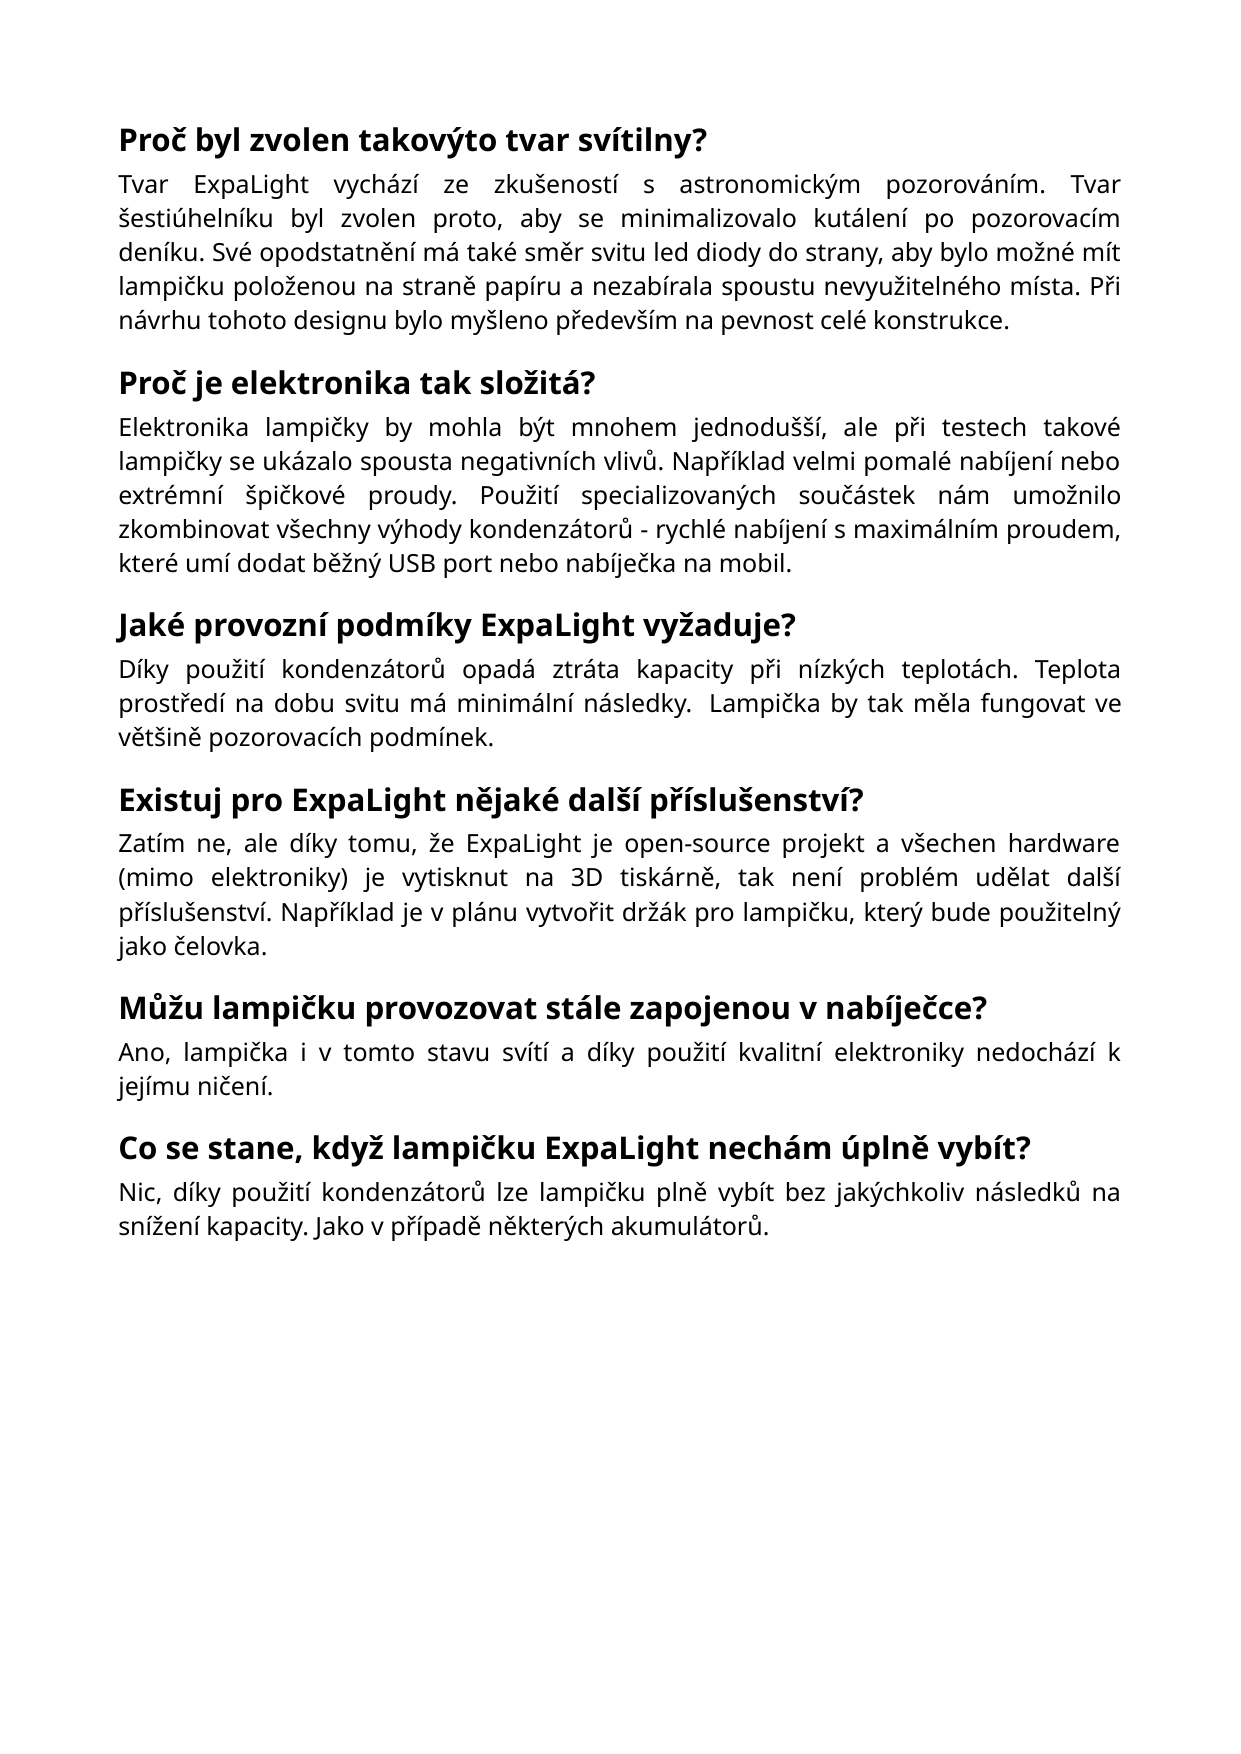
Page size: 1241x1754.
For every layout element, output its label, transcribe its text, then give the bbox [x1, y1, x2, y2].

text Nic, díky použití kondenzátorů lze lampičku plně vybít bez jakýchkoliv následků na snížení kapacity. Jako v případě některých akumulátorů. [118, 1175, 1122, 1243]
text Zatím ne, ale díky tomu, že ExpaLight je open-source projekt a všechen hardware (mimo elektroniky) je vytisknut na 3D tiskárně, tak není problém udělat další příslušenství. Například je v plánu vytvořit držák pro lampičku, který bude použitelný jako čelovka. [118, 826, 1122, 962]
text Co se stane, když lampičku ExpaLight nechám úplně vybít? [118, 1126, 1122, 1169]
text Ano, lampička i v tomto stavu svítí a díky použití kvalitní elektroniky nedochází k jejímu ničení. [118, 1034, 1122, 1103]
text Existuj pro ExpaLight nějaké další příslušenství? [118, 777, 1122, 820]
text Elektronika lampičky by mohla být mnohem jednodušší, ale při testech takové lampičky se ukázalo spousta negativních vlivů. Například velmi pomalé nabíjení nebo extrémní špičkové proudy. Použití specializovaných součástek nám umožnilo zkombinovat všechny výhody kondenzátorů - rychlé nabíjení s maximálním proudem, které umí dodat běžný USB port nebo nabíječka na mobil. [118, 409, 1122, 579]
text Můžu lampičku provozovat stále zapojenou v nabíječce? [118, 986, 1122, 1028]
text Tvar ExpaLight vychází ze zkušeností s astronomickým pozorováním. Tvar šestiúhelníku byl zvolen proto, aby se minimalizovalo kutálení po pozorovacím deníku. Své opodstatnění má také směr svitu led diody do strany, aby bylo možné mít lampičku položenou na straně papíru a nezabírala spoustu nevyužitelného místa. Při návrhu tohoto designu bylo myšleno především na pevnost celé konstrukce. [118, 167, 1122, 337]
text Jaké provozní podmíky ExpaLight vyžaduje? [118, 603, 1122, 646]
text Proč je elektronika tak složitá? [118, 361, 1122, 403]
text Proč byl zvolen takovýto tvar svítilny? [118, 118, 1122, 161]
text Díky použití kondenzátorů opadá ztráta kapacity při nízkých teplotách. Teplota prostředí na dobu svitu má minimální následky. Lampička by tak měla fungovat ve většině pozorovacích podmínek. [118, 652, 1122, 754]
